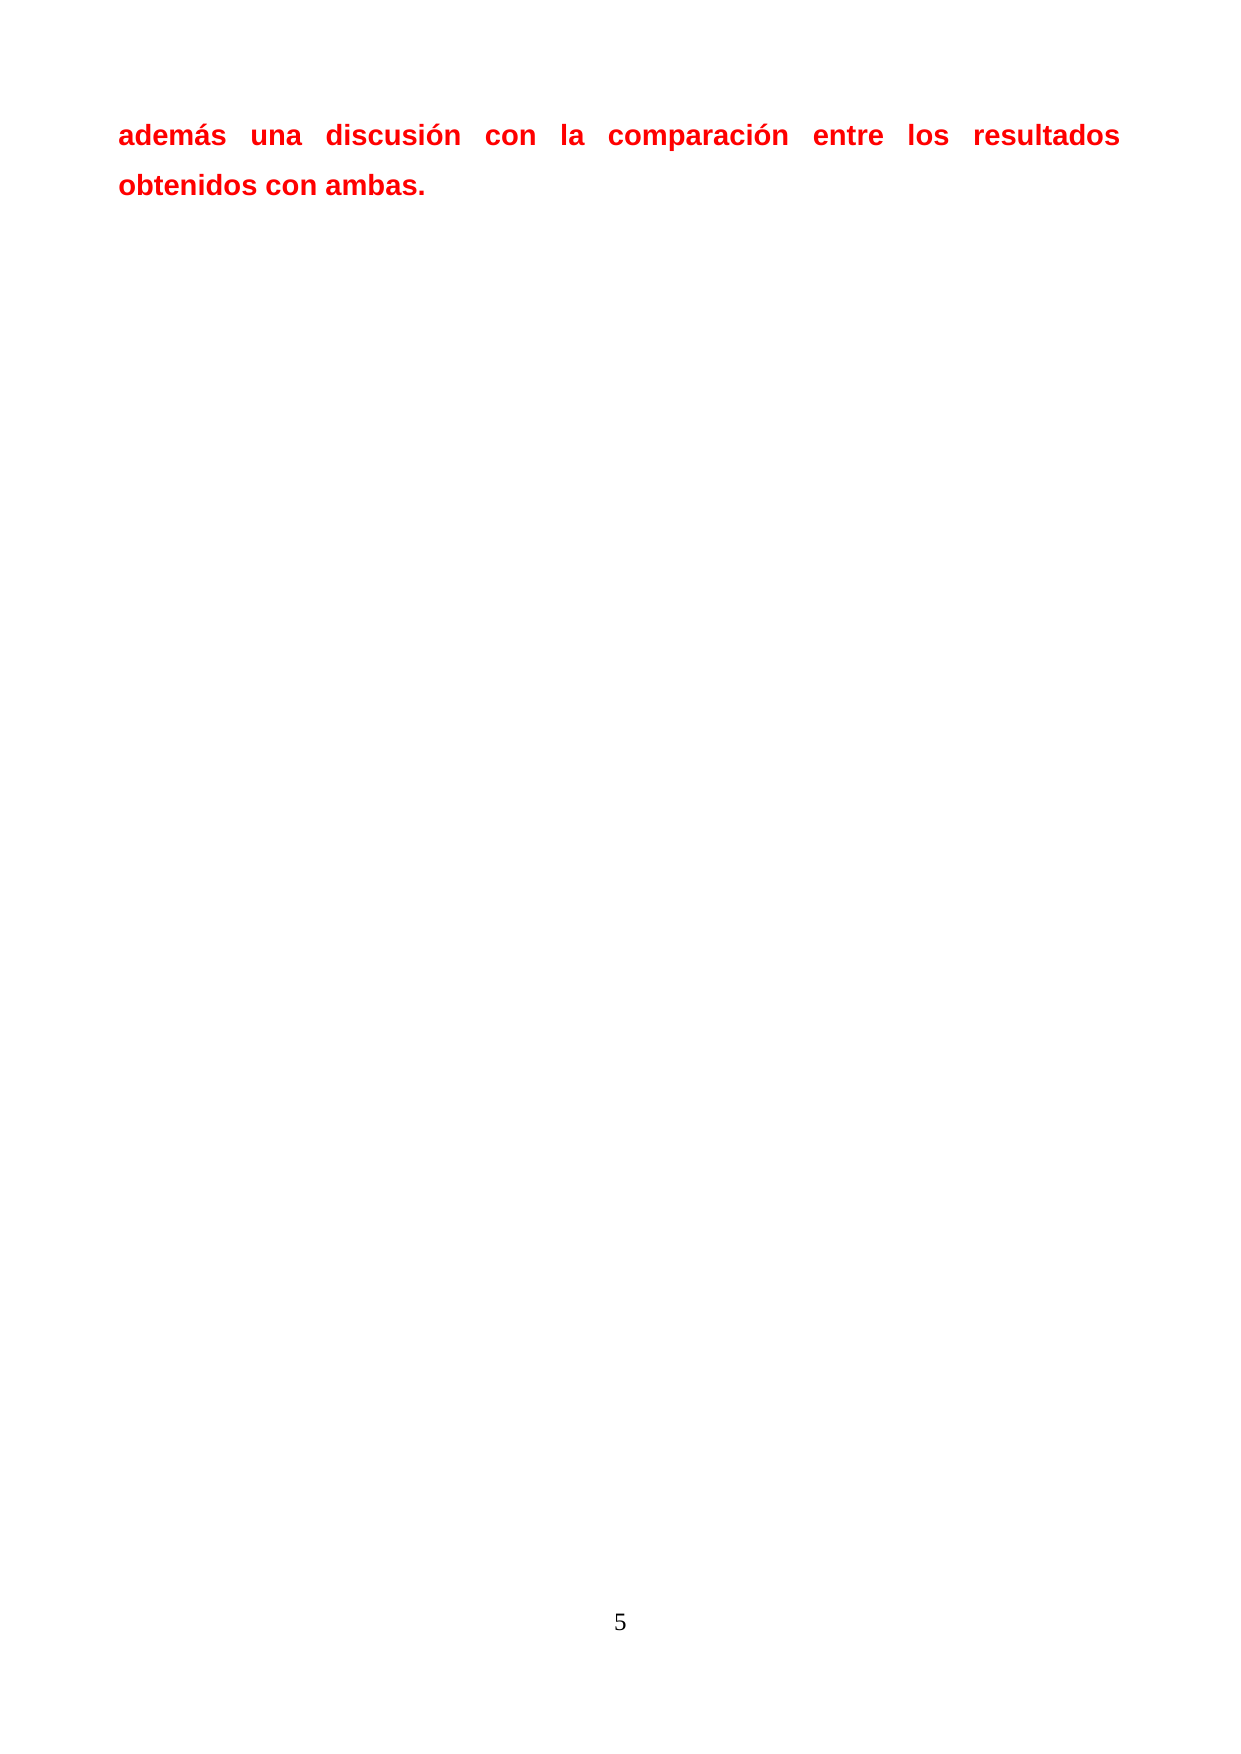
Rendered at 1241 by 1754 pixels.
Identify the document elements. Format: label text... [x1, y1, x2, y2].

text además una discusión con la comparación entre los resultados obtenidos con ambas. [118, 118, 1122, 202]
